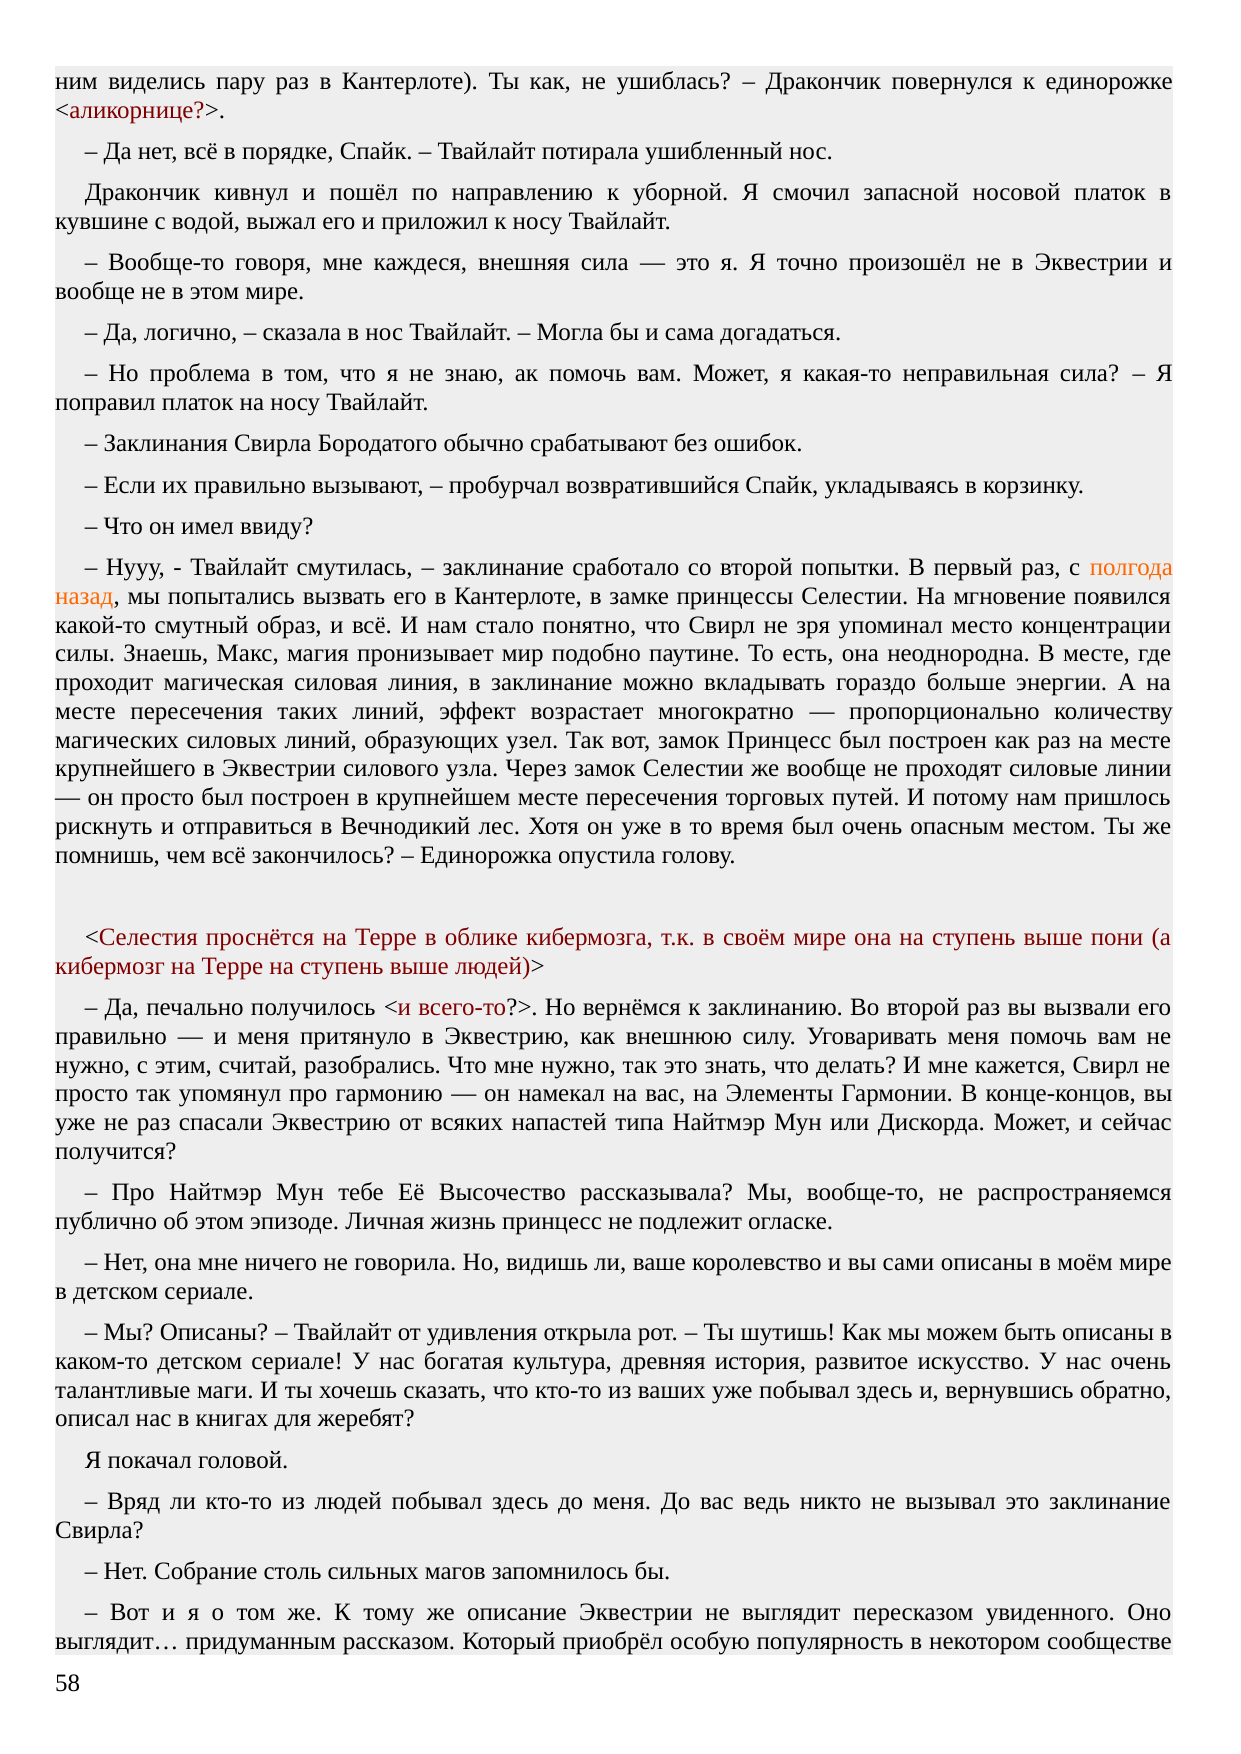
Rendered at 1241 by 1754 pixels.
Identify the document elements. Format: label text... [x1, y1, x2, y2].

text – Заклинания Свирла Бородатого обычно срабатывают без ошибок. [55, 428, 1173, 457]
text – Если их правильно вызывают, – пробурчал возвратившийся Спайк, укладываясь в корзинку. [55, 470, 1173, 498]
text ним виделись пару раз в Кантерлоте). Ты как, не ушиблась? – Дракончик повернулся к единорожке <аликорнице?>. [55, 66, 1173, 123]
text Дракончик кивнул и пошёл по направлению к уборной. Я смочил запасной носовой платок в кувшине с водой, выжал его и приложил к носу Твайлайт. [55, 177, 1173, 235]
text – Да, печально получилось <и всего-то?>. Но вернёмся к заклинанию. Во второй раз вы вызвали его правильно — и меня притянуло в Эквестрию, как внешнюю силу. Уговаривать меня помочь вам не нужно, с этим, считай, разобрались. Что мне нужно, так это знать, что делать? И мне кажется, Свирл не просто так упомянул про гармонию — он намекал на вас, на Элементы Гармонии. В конце-концов, вы уже не раз спасали Эквестрию от всяких напастей типа Найтмэр Мун или Дискорда. Может, и сейчас получится? [55, 992, 1173, 1165]
text – Да нет, всё в порядке, Спайк. – Твайлайт потирала ушибленный нос. [55, 136, 1173, 165]
text – Но проблема в том, что я не знаю, ак помочь вам. Может, я какая-то неправильная сила? – Я поправил платок на носу Твайлайт. [55, 358, 1173, 416]
text – Что он имел ввиду? [55, 511, 1173, 540]
text <Селестия проснётся на Терре в облике кибермозга, т.к. в своём мире она на ступень выше пони (а кибермозг на Терре на ступень выше людей)> [55, 922, 1173, 980]
text – Вообще-то говоря, мне каждеся, внешняя сила — это я. Я точно произошёл не в Эквестрии и вообще не в этом мире. [55, 247, 1173, 305]
text – Нет. Собрание столь сильных магов запомнилось бы. [55, 1556, 1173, 1585]
text – Да, логично, – сказала в нос Твайлайт. – Могла бы и сама догадаться. [55, 317, 1173, 346]
text – Вот и я о том же. К тому же описание Эквестрии не выглядит пересказом увиденного. Оно выглядит… придуманным рассказом. Который приобрёл особую популярность в некотором сообществе [55, 1597, 1173, 1655]
text – Нууу, - Твайлайт смутилась, – заклинание сработало со второй попытки. В первый раз, с полгода назад, мы попытались вызвать его в Кантерлоте, в замке принцессы Селестии. На мгновение появился какой-то смутный образ, и всё. И нам стало понятно, что Свирл не зря упоминал место концентрации силы. Знаешь, Макс, магия пронизывает мир подобно паутине. То есть, она неоднородна. В месте, где проходит магическая силовая линия, в заклинание можно вкладывать гораздо больше энергии. А на месте пересечения таких линий, эффект возрастает многократно — пропорционально количеству магических силовых линий, образующих узел. Так вот, замок Принцесс был построен как раз на месте крупнейшего в Эквестрии силового узла. Через замок Селестии же вообще не проходят силовые линии — он просто был построен в крупнейшем месте пересечения торговых путей. И потому нам пришлось рискнуть и отправиться в Вечнодикий лес. Хотя он уже в то время был очень опасным местом. Ты же помнишь, чем всё закончилось? – Единорожка опустила голову. [55, 552, 1173, 868]
text – Про Найтмэр Мун тебе Её Высочество рассказывала? Мы, вообще-то, не распространяемся публично об этом эпизоде. Личная жизнь принцесс не подлежит огласке. [55, 1177, 1173, 1235]
text Я покачал головой. [55, 1445, 1173, 1473]
text – Мы? Описаны? – Твайлайт от удивления открыла рот. – Ты шутишь! Как мы можем быть описаны в каком-то детском сериале! У нас богатая культура, древняя история, развитое искусство. У нас очень талантливые маги. И ты хочешь сказать, что кто-то из ваших уже побывал здесь и, вернувшись обратно, описал нас в книгах для жеребят? [55, 1317, 1173, 1432]
text – Вряд ли кто-то из людей побывал здесь до меня. До вас ведь никто не вызывал это заклинание Свирла? [55, 1486, 1173, 1543]
text – Нет, она мне ничего не говорила. Но, видишь ли, ваше королевство и вы сами описаны в моём мире в детском сериале. [55, 1247, 1173, 1305]
